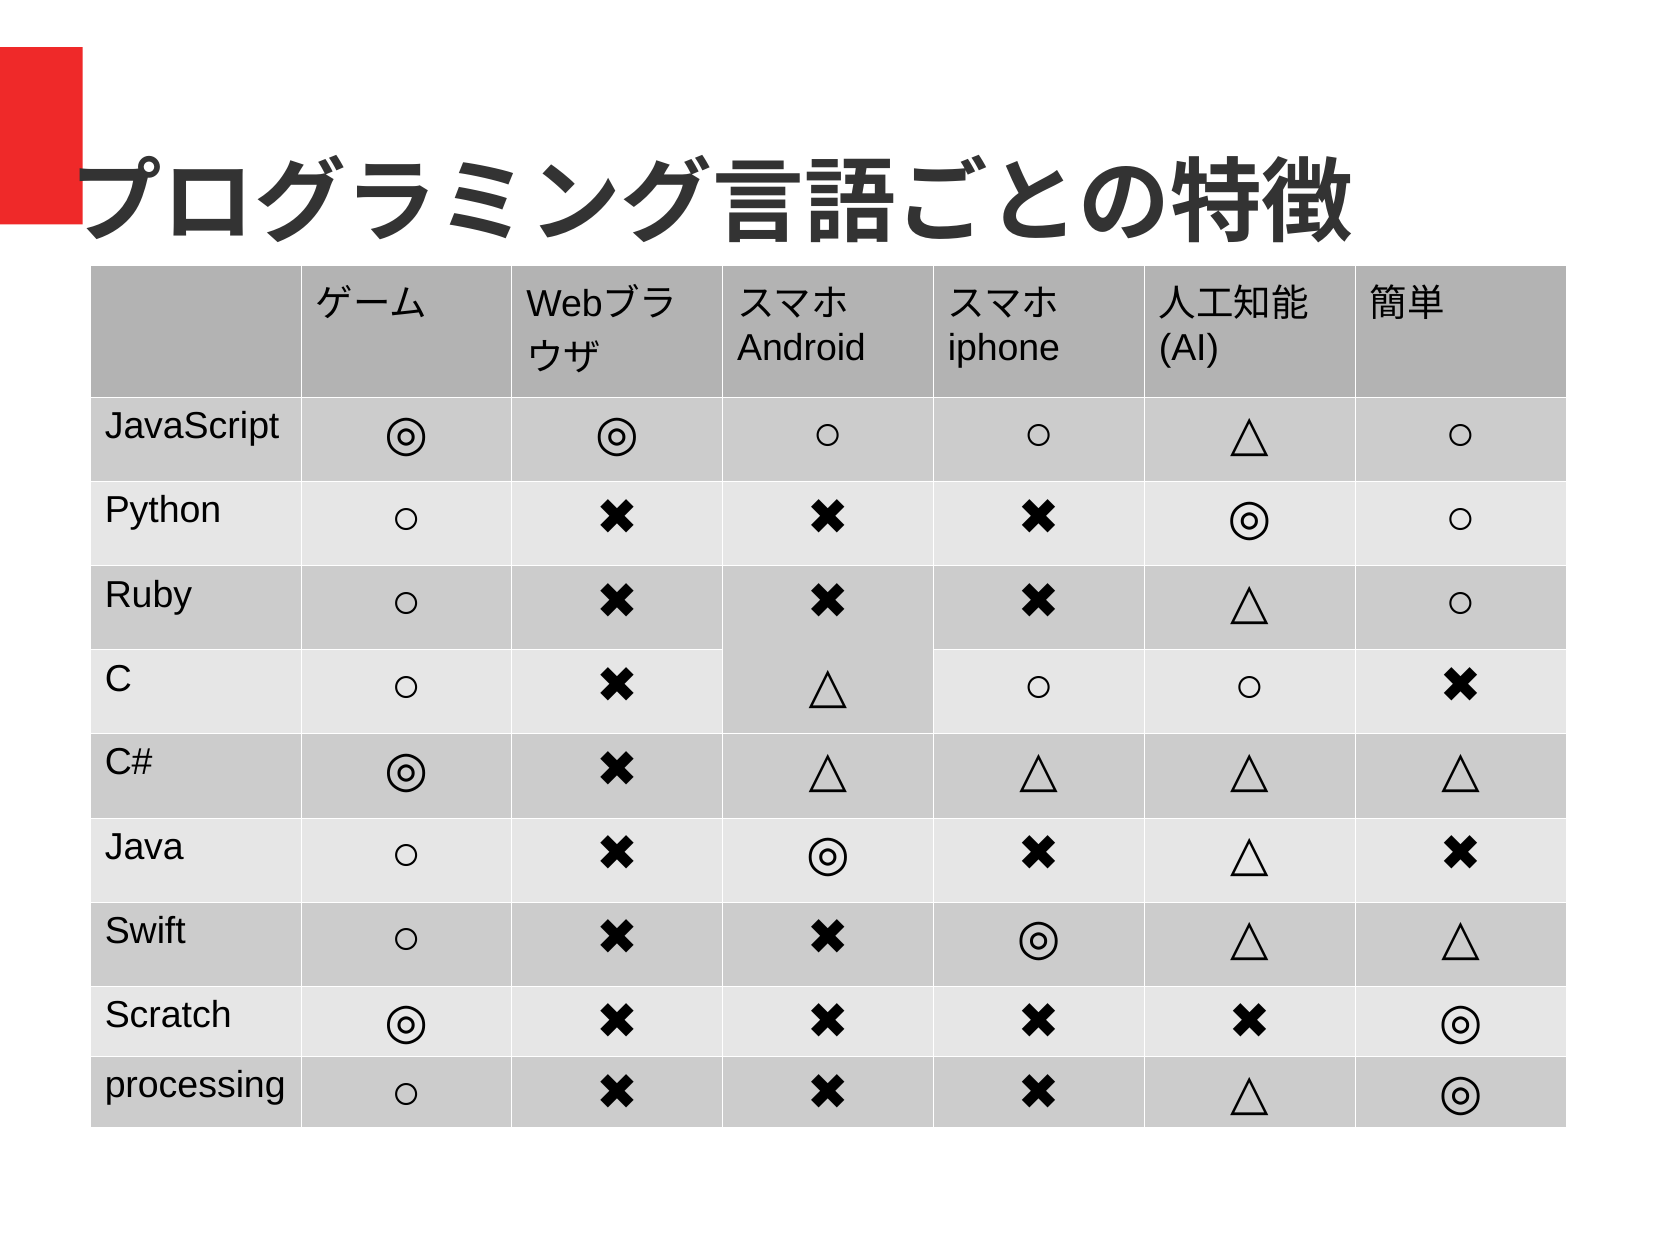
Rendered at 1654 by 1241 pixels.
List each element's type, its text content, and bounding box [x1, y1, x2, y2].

table_cell ✖️ [512, 987, 722, 1056]
table_cell △ [1356, 903, 1566, 986]
table_cell ✖️ [512, 903, 722, 986]
table_cell ✖️ [934, 482, 1144, 565]
table_cell ◎ [1356, 987, 1566, 1056]
table_header スマホ Android [723, 266, 933, 397]
table_cell JavaScript [91, 398, 301, 481]
table_cell ✖️ [512, 819, 722, 902]
table_header [91, 266, 301, 397]
table_cell ○ [934, 650, 1144, 733]
table_cell △ [934, 734, 1144, 818]
table_cell ✖️ [934, 566, 1144, 649]
table_cell ○ [302, 650, 511, 733]
table_header Webブラウザ [512, 266, 722, 397]
table_cell ○ [302, 482, 511, 565]
table_cell ◎ [302, 398, 511, 481]
text_box プログラミング言語ごとの特徴 [70, 94, 1524, 302]
table_cell ✖️ [934, 1057, 1144, 1127]
table_cell △ [723, 734, 933, 818]
table_header ゲーム [302, 266, 511, 397]
table_cell C# [91, 734, 301, 818]
table_cell △ [1145, 1057, 1355, 1127]
table_cell Swift [91, 903, 301, 986]
table_cell ◎ [1356, 1057, 1566, 1127]
table_header 簡単 [1356, 266, 1566, 397]
table_cell ✖️ [1145, 987, 1355, 1056]
table_cell Scratch [91, 987, 301, 1056]
table_cell △ [1145, 734, 1355, 818]
table_cell Java [91, 819, 301, 902]
table_cell ✖️ [512, 1057, 722, 1127]
table_cell △ [1145, 566, 1355, 649]
table_cell ✖️ [512, 734, 722, 818]
table_cell ✖️ [723, 1057, 933, 1127]
table_cell C [91, 650, 301, 733]
table_cell ◎ [934, 903, 1144, 986]
table_cell ✖️ [1356, 650, 1566, 733]
table_cell ✖️ [1356, 819, 1566, 902]
table_cell ✖️ [723, 903, 933, 986]
table_cell ✖️ [723, 987, 933, 1056]
table_cell ○ [302, 903, 511, 986]
table_cell ✖️ [934, 819, 1144, 902]
table_cell ○ [1145, 650, 1355, 733]
table_cell ○ [302, 566, 511, 649]
table_cell ✖️ [723, 566, 933, 650]
table_cell ○ [934, 398, 1144, 481]
table_cell ◎ [723, 819, 933, 902]
table_cell ✖️ [512, 650, 722, 733]
table_cell ◎ [512, 398, 722, 481]
table_cell Ruby [91, 566, 301, 649]
table_cell ○ [1356, 398, 1566, 481]
table_cell ✖️ [934, 987, 1144, 1056]
table_header スマホ iphone [934, 266, 1144, 397]
table_cell △ [1145, 819, 1355, 902]
table_cell ◎ [302, 987, 511, 1056]
table_cell ○ [302, 819, 511, 902]
table_cell ○ [1356, 566, 1566, 649]
table_cell ○ [723, 398, 933, 481]
table_cell △ [1356, 734, 1566, 818]
table_cell △ [1145, 903, 1355, 986]
table_cell △ [723, 650, 933, 733]
table_cell ○ [1356, 482, 1566, 565]
table_cell ○ [302, 1057, 511, 1127]
table_cell ◎ [1145, 482, 1355, 565]
table_cell processing [91, 1057, 301, 1127]
table_cell ✖️ [723, 482, 933, 565]
table_cell Python [91, 482, 301, 565]
table_cell △ [1145, 398, 1355, 481]
table_cell ◎ [302, 734, 511, 818]
table_cell ✖️ [512, 482, 722, 565]
table_cell ✖️ [512, 566, 722, 649]
table_header 人工知能(AI) [1145, 266, 1355, 397]
